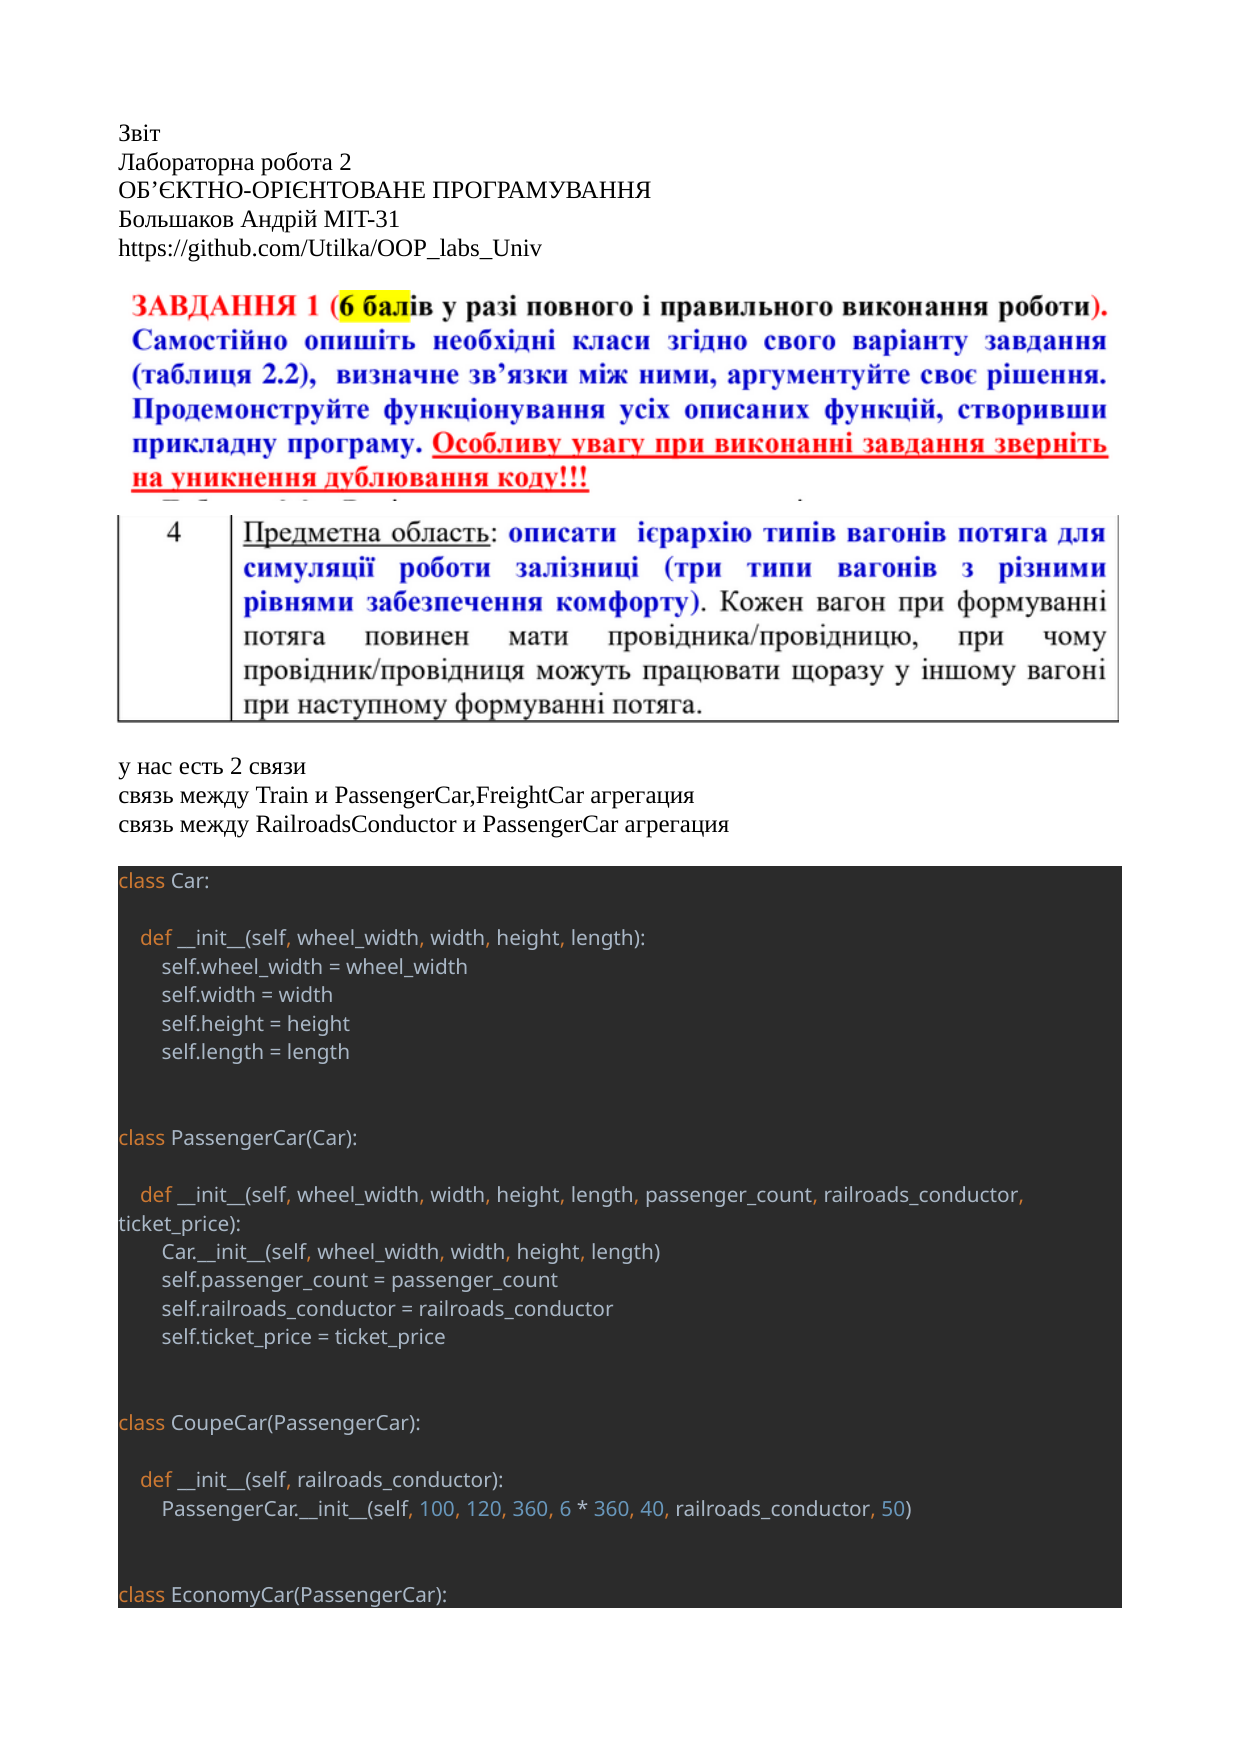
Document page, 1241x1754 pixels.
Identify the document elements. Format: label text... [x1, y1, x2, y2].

picture [115, 515, 1119, 723]
text class Car: def __init__(self, wheel_width, width, height, length): self.wheel_width = wheel_width self.width = width self.height = height self.length = length class PassengerCar(Car): def __init__(self, wheel_width, width, height, length, passenger_count, railroads_conductor, ticket_price): Car.__init__(self, wheel_width, width, height, length) self.passenger_count = passenger_count self.railroads_conductor = railroads_conductor self.ticket_price = ticket_price class CoupeCar(PassengerCar): def __init__(self, railroads_conductor): PassengerCar.__init__(self, 100, 120, 360, 6 * 360, 40, railroads_conductor, 50) class EconomyCar(PassengerCar): [118, 866, 1122, 1608]
text https://github.com/Utilka/OOP_labs_Univ [118, 233, 1122, 262]
text связь между Train и PassengerCar,FreightCar агрегация [118, 780, 1122, 809]
text Лабораторна робота 2 [118, 147, 1122, 176]
text Звіт [118, 118, 1122, 147]
text Большаков Андрій MIT-31 [118, 204, 1122, 233]
text связь между RailroadsConductor и PassengerCar агрегация [118, 809, 1122, 837]
text ОБ’ЄКТНО-ОРІЄНТОВАНЕ ПРОГРАМУВАННЯ [118, 176, 1122, 204]
picture [118, 290, 1123, 501]
text у нас есть 2 связи [118, 751, 1122, 780]
